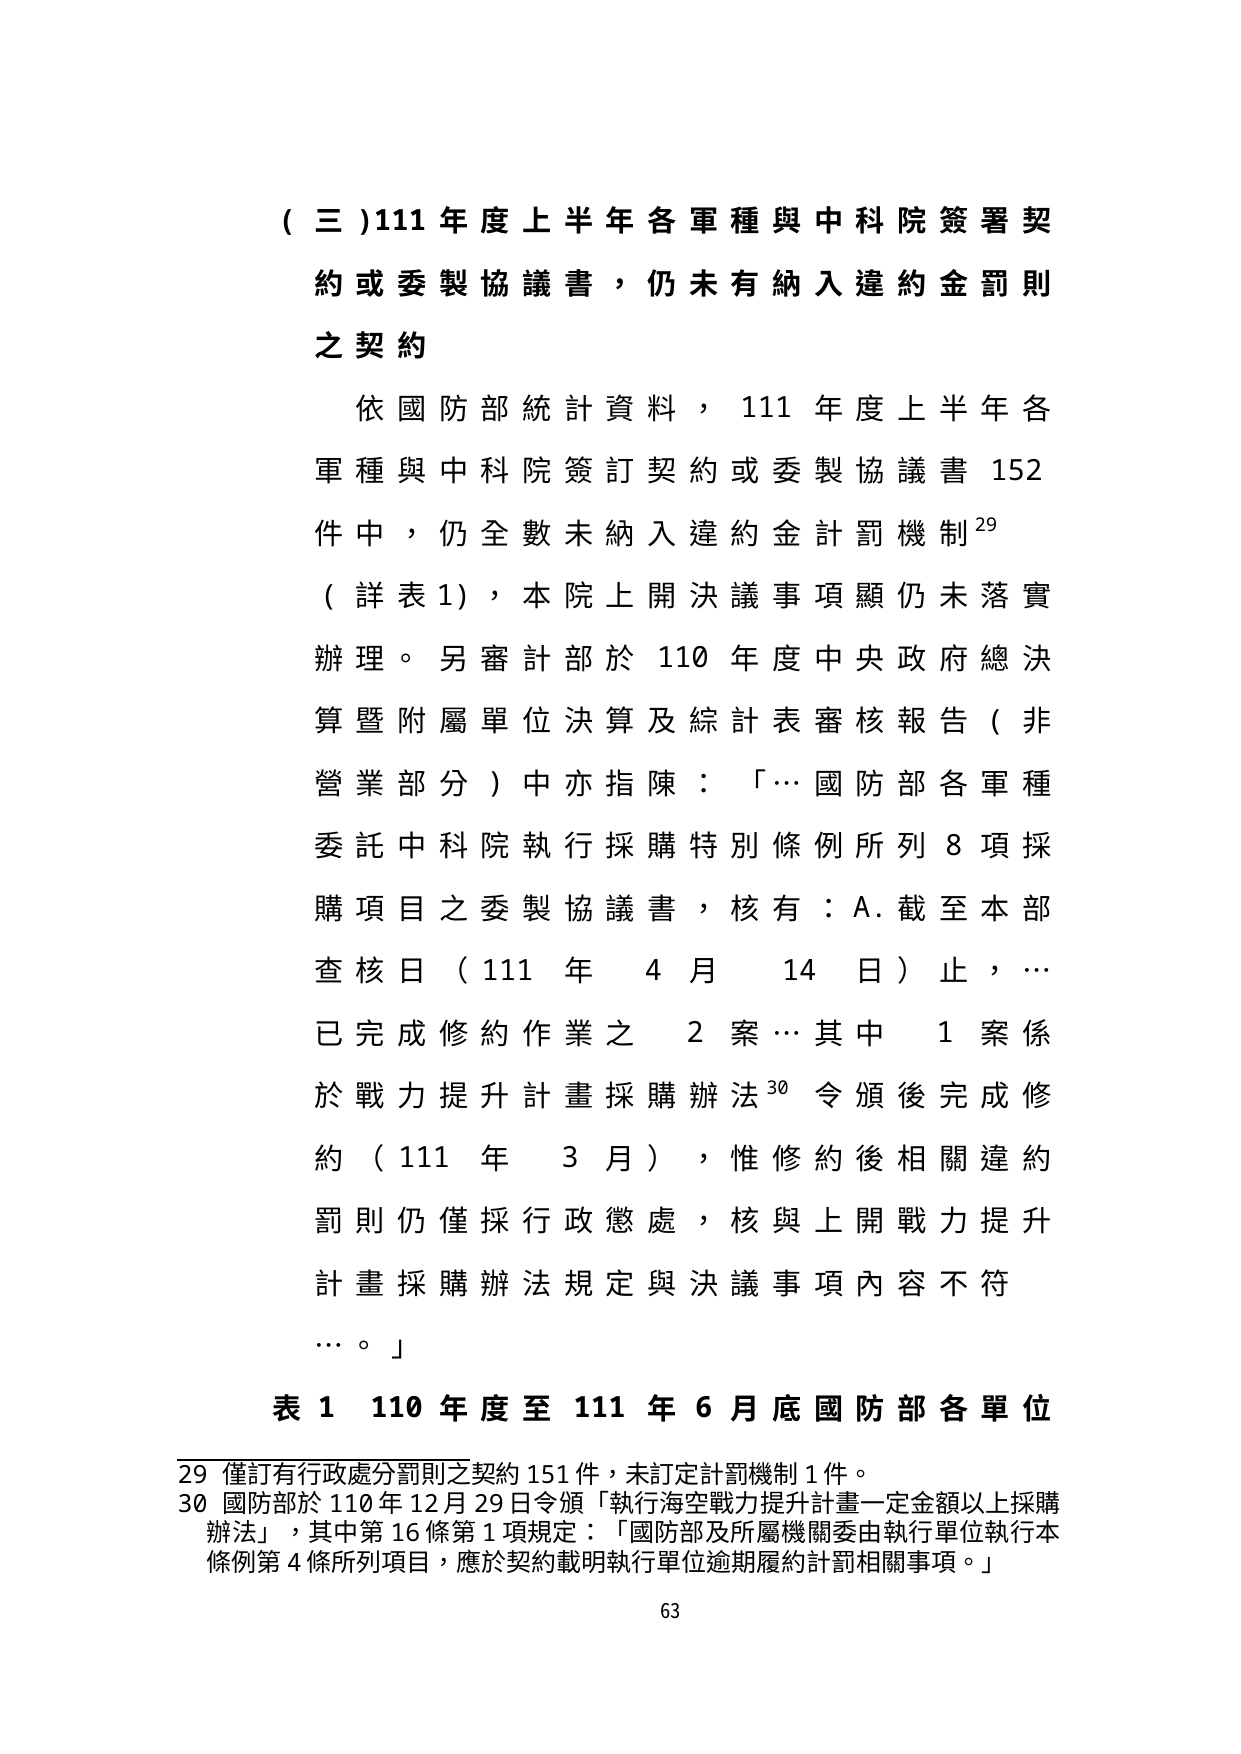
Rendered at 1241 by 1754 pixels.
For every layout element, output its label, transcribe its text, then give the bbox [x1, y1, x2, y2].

text 表1 110年度至111年6月底國防部各單位 [242, 1365, 1058, 1427]
text 僅訂有行政處分罰則之契約151件，未訂定計罰機制1件。 [177, 1460, 1063, 1489]
text (三)111年度上半年各軍種與中科院簽署契約或委製協議書，仍未有納入違約金罰則之契約 [242, 177, 1058, 365]
text 依國防部統計資料，111年度上半年各軍種與中科院簽訂契約或委製協議書152件中，仍全數未納入違約金計罰機制(詳表1)，本院上開決議事項顯仍未落實辦理。另審計部於110年度中央政府總決算暨附屬單位決算及綜計表審核報告(非營業部分)中亦指陳：「…國防部各軍種委託中科院執行採購特別條例所列8項採購項目之委製協議書，核有：A.截至本部查核日（111 年 4 月 14 日）止，…已完成修約作業之 2 案…其中 1 案係於戰力提升計畫採購辦法令頒後完成修約（111 年 3 月），惟修約後相關違約罰則仍僅採行政懲處，核與上開戰力提升計畫採購辦法規定與決議事項內容不符…。」 [271, 365, 1058, 1365]
text 國防部於110年12月29日令頒「執行海空戰力提升計畫一定金額以上採購辦法」，其中第16條第1項規定：「國防部及所屬機關委由執行單位執行本條例第4條所列項目，應於契約載明執行單位逾期履約計罰相關事項。」 [177, 1489, 1063, 1577]
